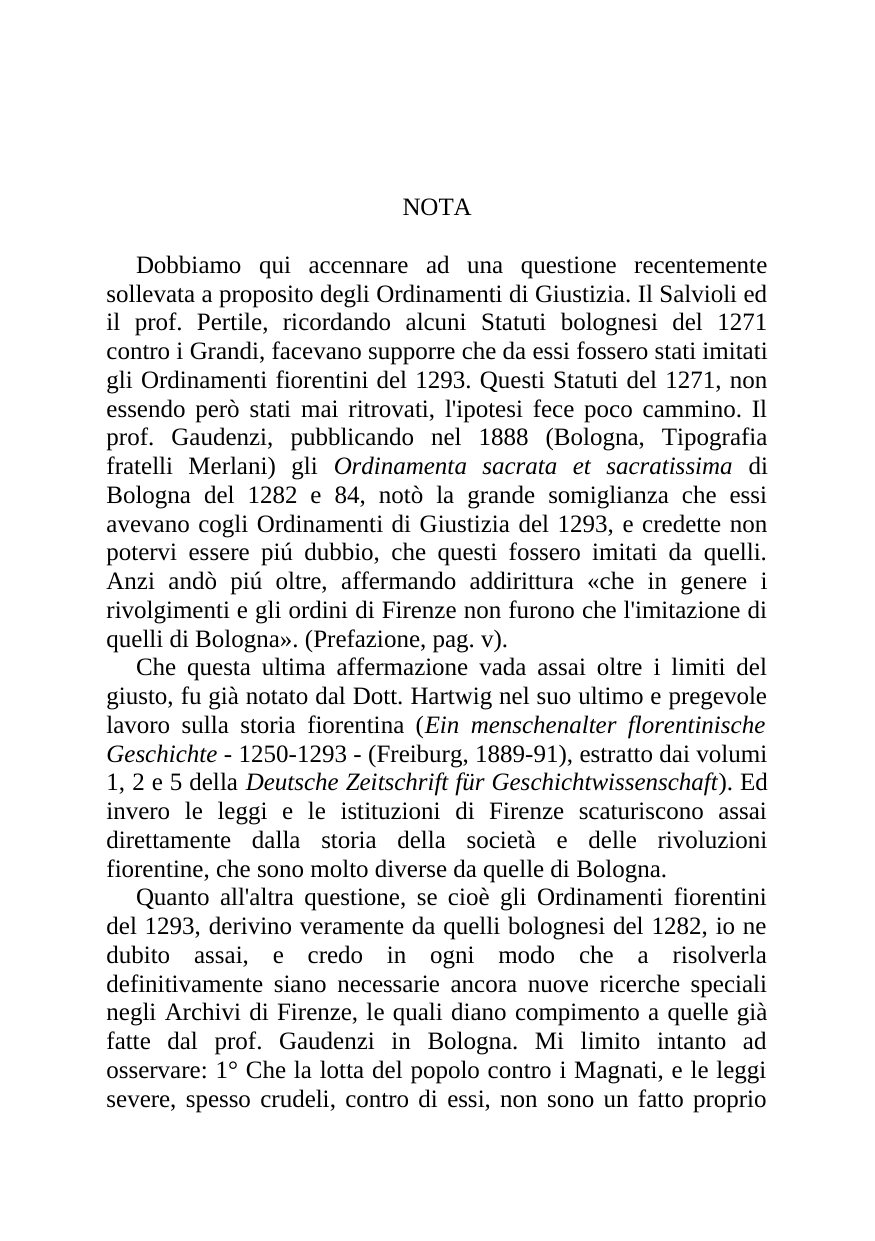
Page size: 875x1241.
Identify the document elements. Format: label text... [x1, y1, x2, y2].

text Dobbiamo qui accennare ad una questione recentemente sollevata a proposito degli Ordinamenti di Giustizia. Il Salvioli ed il prof. Pertile, ricordando alcuni Statuti bolognesi del 1271 contro i Grandi, facevano supporre che da essi fossero stati imitati gli Ordinamenti fiorentini del 1293. Questi Statuti del 1271, non essendo però stati mai ritrovati, l'ipotesi fece poco cammino. Il prof. Gaudenzi, pubblicando nel 1888 (Bologna, Tipografia fratelli Merlani) gli Ordinamenta sacrata et sacratissima di Bologna del 1282 e 84, notò la grande somiglianza che essi avevano cogli Ordinamenti di Giustizia del 1293, e credette non potervi essere piú dubbio, che questi fossero imitati da quelli. Anzi andò piú oltre, affermando addirittura «che in genere i rivolgimenti e gli ordini di Firenze non furono che l'imitazione di quelli di Bologna». (Prefazione, pag. v). [106, 250, 768, 652]
text Che questa ultima affermazione vada assai oltre i limiti del giusto, fu già notato dal Dott. Hartwig nel suo ultimo e pregevole lavoro sulla storia fiorentina (Ein menschenalter florentinische Geschichte - 1250-1293 - (Freiburg, 1889-91), estratto dai volumi 1, 2 e 5 della Deutsche Zeitschrift für Geschichtwissenschaft). Ed invero le leggi e le istituzioni di Firenze scaturiscono assai direttamente dalla storia della società e delle rivoluzioni fiorentine, che sono molto diverse da quelle di Bologna. [106, 652, 768, 882]
text Quanto all'altra questione, se cioè gli Ordinamenti fiorentini del 1293, derivino veramente da quelli bolognesi del 1282, io ne dubito assai, e credo in ogni modo che a risolverla definitivamente siano necessarie ancora nuove ricerche speciali negli Archivi di Firenze, le quali diano compimento a quelle già fatte dal prof. Gaudenzi in Bologna. Mi limito intanto ad osservare: 1° Che la lotta del popolo contro i Magnati, e le leggi severe, spesso crudeli, contro di essi, non sono un fatto proprio [106, 882, 768, 1112]
text NOTA [106, 192, 768, 221]
